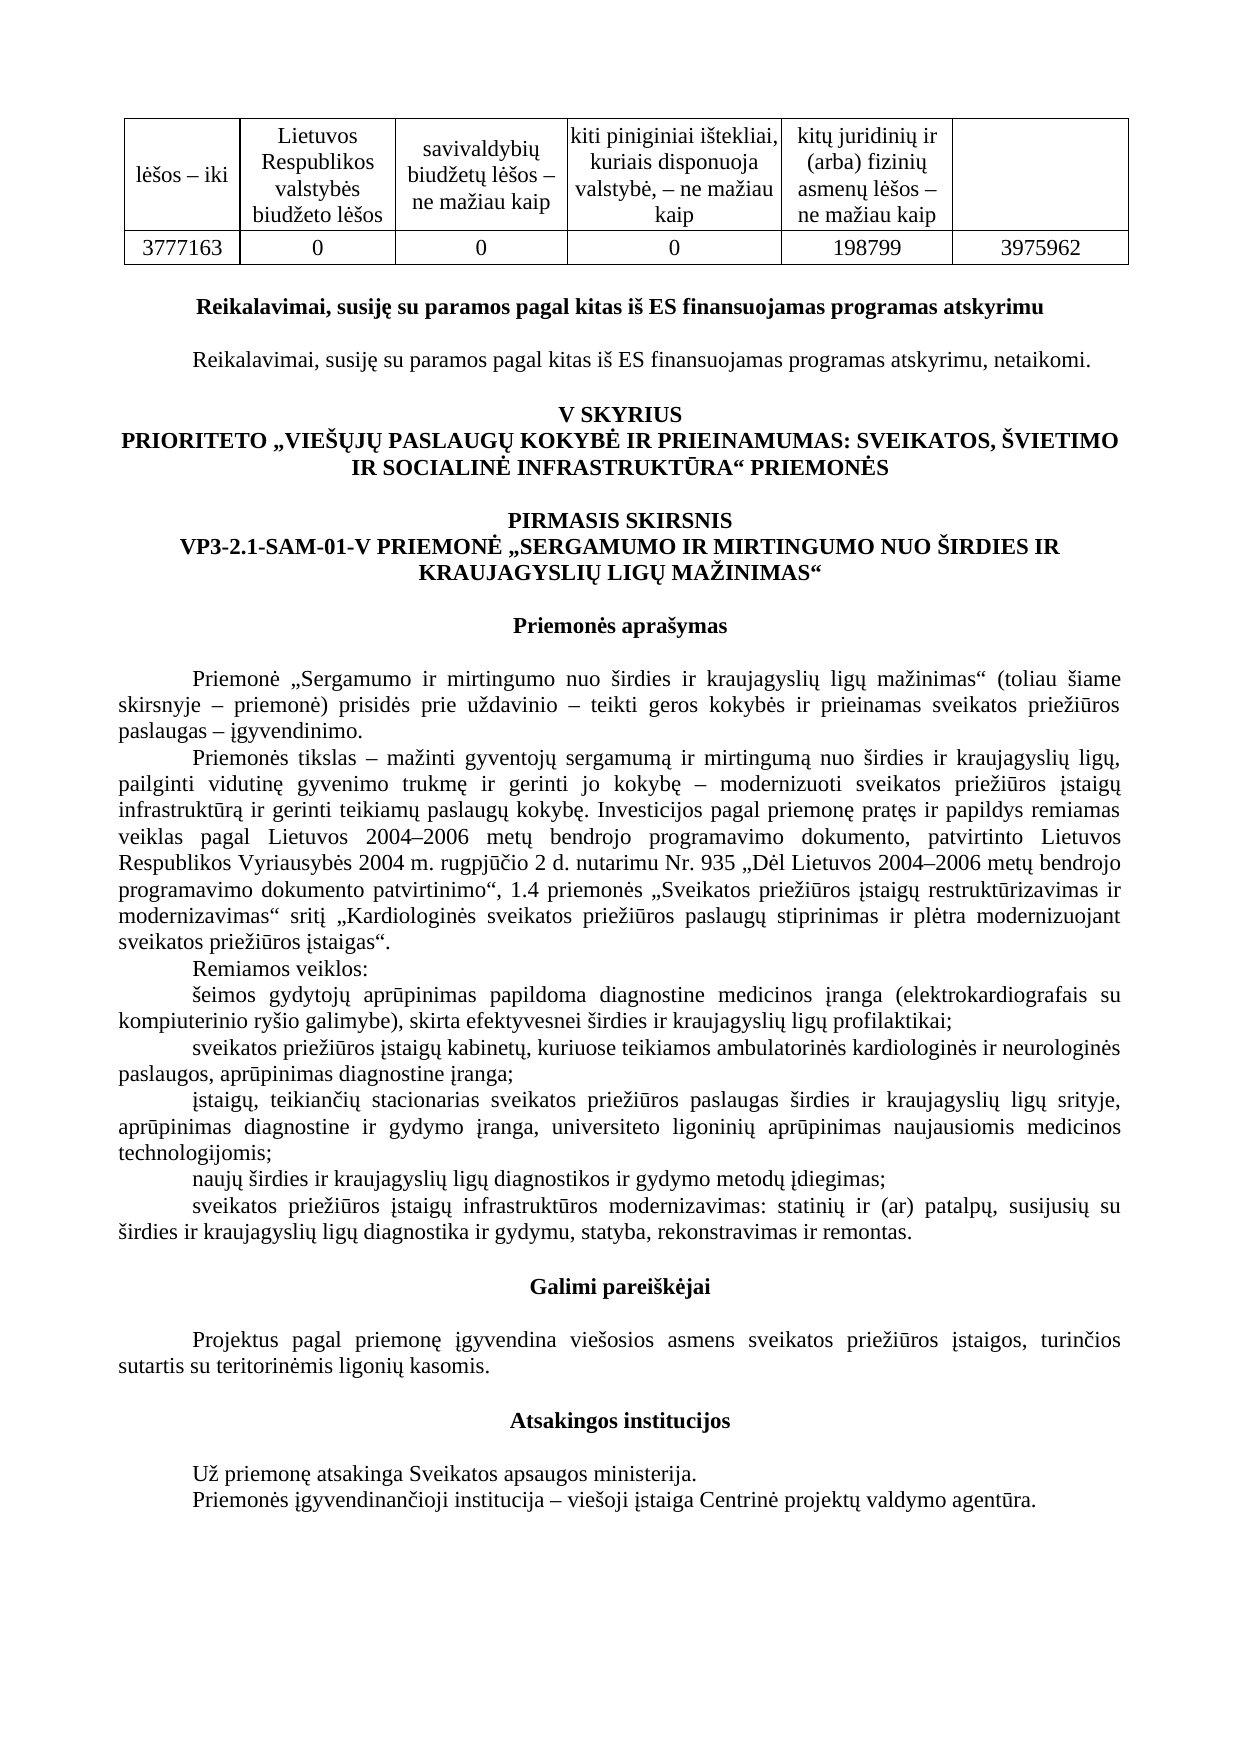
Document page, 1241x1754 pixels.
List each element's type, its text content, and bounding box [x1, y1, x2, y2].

text Priemonės tikslas – mažinti gyventojų sergamumą ir mirtingumą nuo širdies ir kraujagyslių ligų, pailginti vidutinę gyvenimo trukmę ir gerinti jo kokybę – modernizuoti sveikatos priežiūros įstaigų infrastruktūrą ir gerinti teikiamų paslaugų kokybę. Investicijos pagal priemonę pratęs ir papildys remiamas veiklas pagal Lietuvos 2004–2006 metų bendrojo programavimo dokumento, patvirtinto Lietuvos Respublikos Vyriausybės 2004 m. rugpjūčio 2 d. nutarimu Nr. 935 „Dėl Lietuvos 2004–2006 metų bendrojo programavimo dokumento patvirtinimo“, 1.4 priemonės „Sveikatos priežiūros įstaigų restruktūrizavimas ir modernizavimas“ sritį „Kardiologinės sveikatos priežiūros paslaugų stiprinimas ir plėtra modernizuojant sveikatos priežiūros įstaigas“. [118, 744, 1122, 955]
text Priemonės aprašymas [118, 612, 1122, 638]
text Reikalavimai, susiję su paramos pagal kitas iš ES finansuojamas programas atskyrimu [118, 293, 1122, 320]
text Priemonė „Sergamumo ir mirtingumo nuo širdies ir kraujagyslių ligų mažinimas“ (toliau šiame skirsnyje – priemonė) prisidės prie uždavinio – teikti geros kokybės ir prieinamas sveikatos priežiūros paslaugas – įgyvendinimo. [118, 665, 1122, 744]
text Atsakingos institucijos [118, 1407, 1122, 1434]
table_cell 198799 [782, 231, 952, 264]
text įstaigų, teikiančių stacionarias sveikatos priežiūros paslaugas širdies ir kraujagyslių ligų srityje, aprūpinimas diagnostine ir gydymo įranga, universiteto ligoninių aprūpinimas naujausiomis medicinos technologijomis; [118, 1086, 1122, 1166]
table_cell 0 [241, 231, 395, 264]
text PRIORITETO „VIEŠŲJŲ PASLAUGŲ KOKYBĖ IR PRIEINAMUMAS: SVEIKATOS, ŠVIETIMO IR SOCIALINĖ INFRASTRUKTŪRA“ PRIEMONĖS [118, 428, 1122, 480]
text šeimos gydytojų aprūpinimas papildoma diagnostine medicinos įranga (elektrokardiografais su kompiuterinio ryšio galimybe), skirta efektyvesnei širdies ir kraujagyslių ligų profilaktikai; [118, 981, 1122, 1034]
table_cell 3777163 [125, 231, 239, 264]
table_header [953, 119, 1128, 230]
table_cell lėšos – iki [125, 119, 239, 230]
text Galimi pareiškėjai [118, 1273, 1122, 1300]
table_cell 0 [568, 231, 781, 264]
table_cell kiti piniginiai ištekliai, kuriais disponuoja valstybė, – ne mažiau kaip [568, 119, 781, 230]
text Už priemonę atsakinga Sveikatos apsaugos ministerija. [118, 1460, 1122, 1487]
text sveikatos priežiūros įstaigų kabinetų, kuriuose teikiamos ambulatorinės kardiologinės ir neurologinės paslaugos, aprūpinimas diagnostine įranga; [118, 1034, 1122, 1086]
table_cell Lietuvos Respublikos valstybės biudžeto lėšos [241, 119, 395, 230]
text sveikatos priežiūros įstaigų infrastruktūros modernizavimas: statinių ir (ar) patalpų, susijusių su širdies ir kraujagyslių ligų diagnostika ir gydymu, statyba, rekonstravimas ir remontas. [118, 1192, 1122, 1244]
text Remiamos veiklos: [118, 955, 1122, 981]
text Projektus pagal priemonę įgyvendina viešosios asmens sveikatos priežiūros įstaigos, turinčios sutartis su teritorinėmis ligonių kasomis. [118, 1326, 1122, 1379]
table_cell 3975962 [953, 231, 1128, 264]
text Reikalavimai, susiję su paramos pagal kitas iš ES finansuojamas programas atskyrimu, netaikomi. [118, 346, 1122, 372]
text PIRMASIS SKIRSNIS [118, 507, 1122, 533]
table_cell 0 [396, 231, 567, 264]
text V SKYRIUS [118, 401, 1122, 428]
table_cell kitų juridinių ir (arba) fizinių asmenų lėšos – ne mažiau kaip [782, 119, 952, 230]
text naujų širdies ir kraujagyslių ligų diagnostikos ir gydymo metodų įdiegimas; [118, 1166, 1122, 1192]
text VP3-2.1-SAM-01-V PRIEMONĖ „SERGAMUMO IR MIRTINGUMO NUO ŠIRDIES IR KRAUJAGYSLIŲ LIGŲ MAŽINIMAS“ [118, 533, 1122, 586]
text Priemonės įgyvendinančioji institucija – viešoji įstaiga Centrinė projektų valdymo agentūra. [118, 1487, 1122, 1513]
table_cell savivaldybių biudžetų lėšos – ne mažiau kaip [396, 119, 567, 230]
